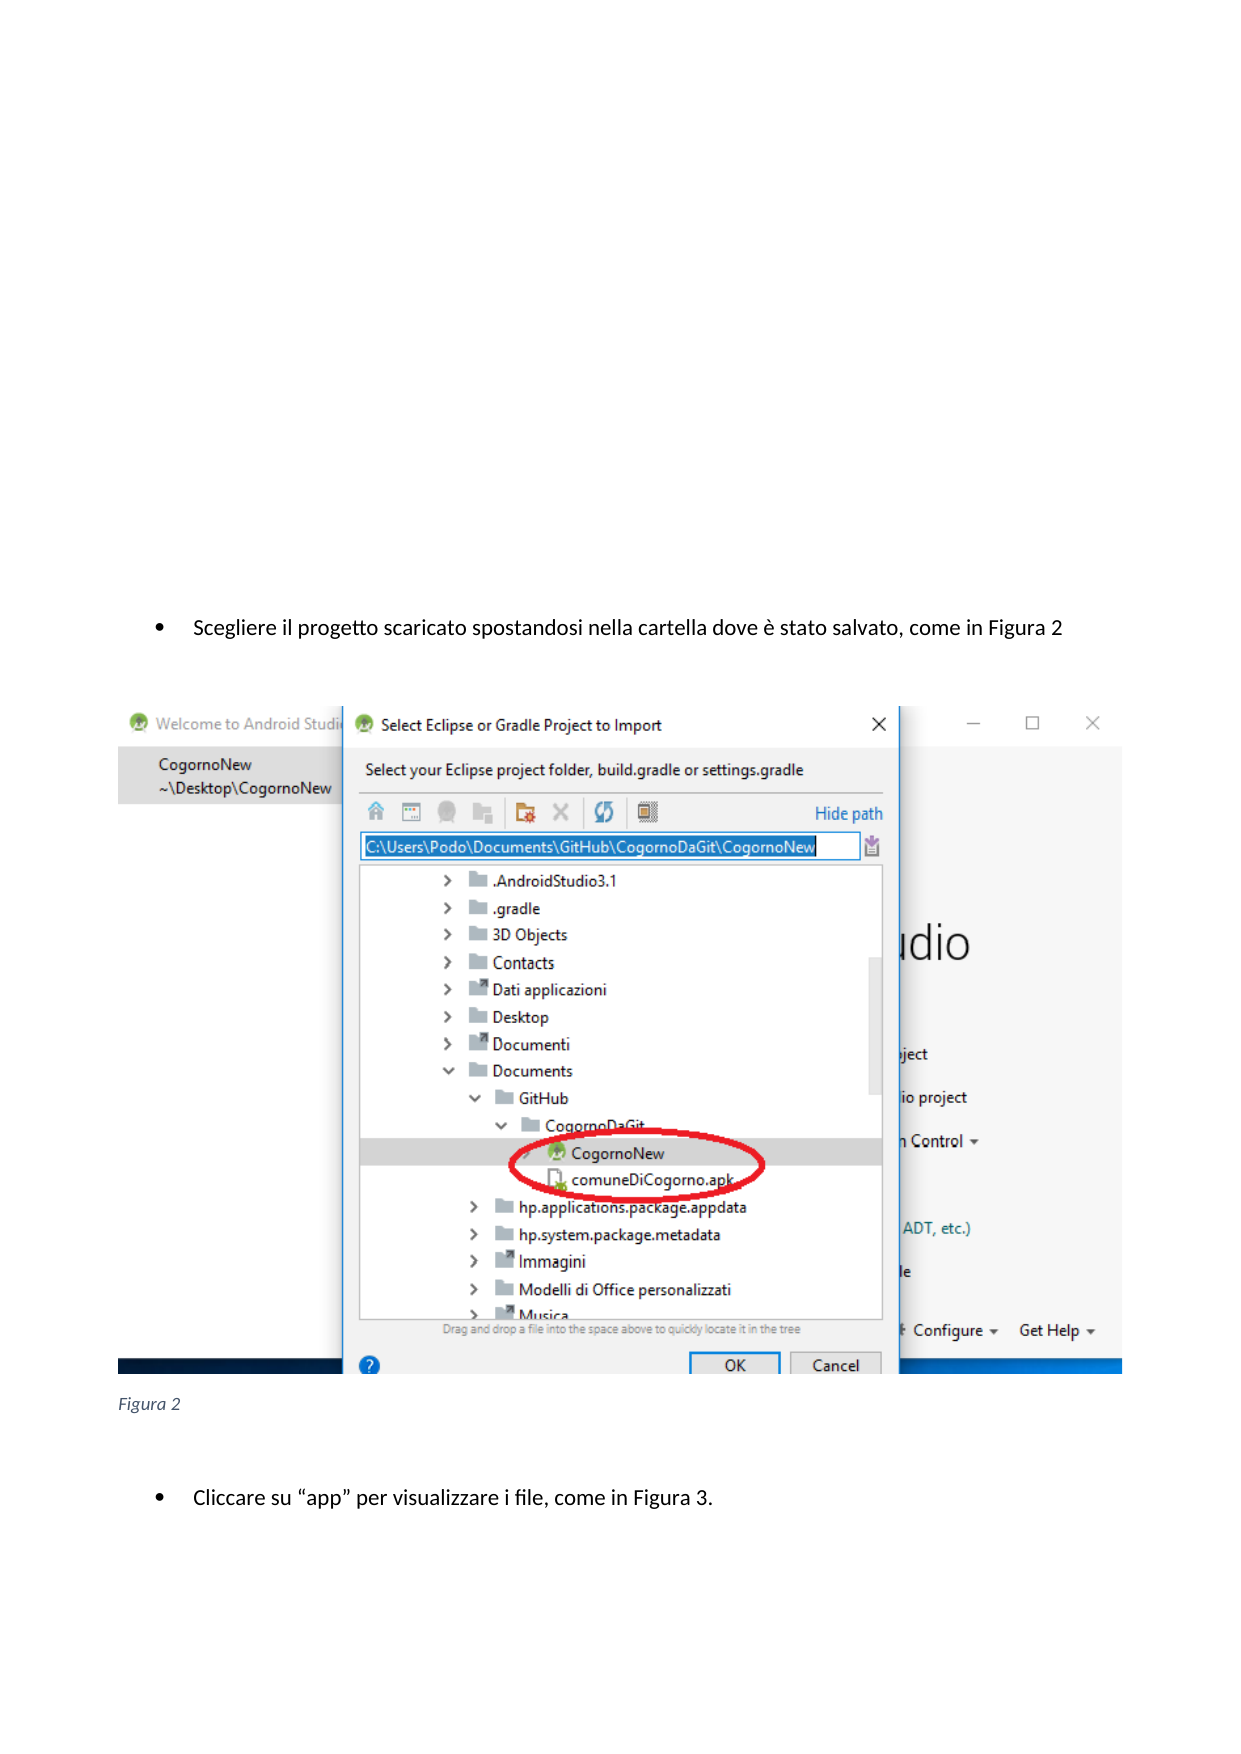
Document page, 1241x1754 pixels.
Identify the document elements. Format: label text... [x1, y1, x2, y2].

list Cliccare su “app” per visualizzare i file, come in Figura 3. [156, 1483, 1122, 1511]
list Scegliere il progetto scaricato spostandosi nella cartella dove è stato salvato, come in Figura 2 [156, 613, 1122, 641]
text Figura 2 [118, 1392, 1122, 1415]
